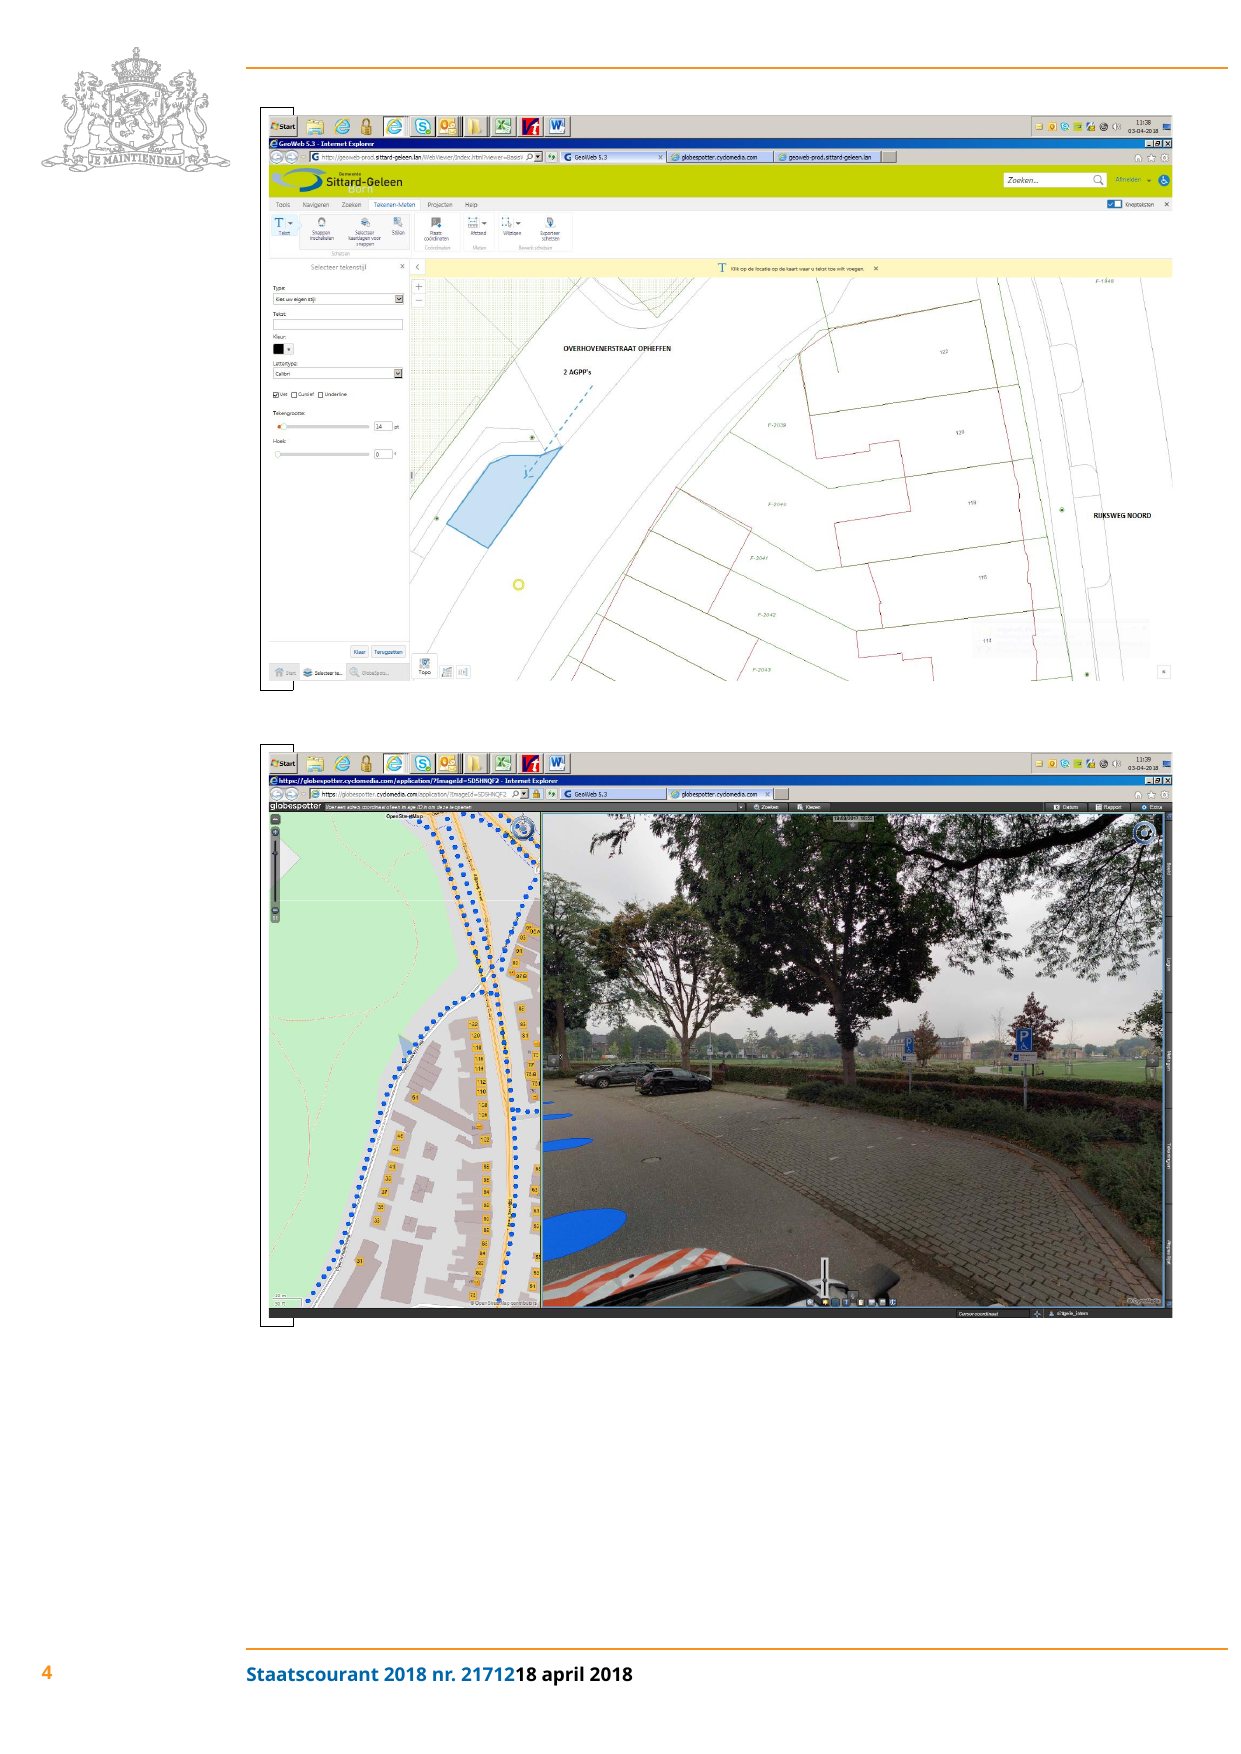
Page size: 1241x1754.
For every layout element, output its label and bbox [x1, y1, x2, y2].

picture [41, 47, 231, 172]
picture [268, 752, 1173, 1318]
picture [268, 115, 1173, 681]
